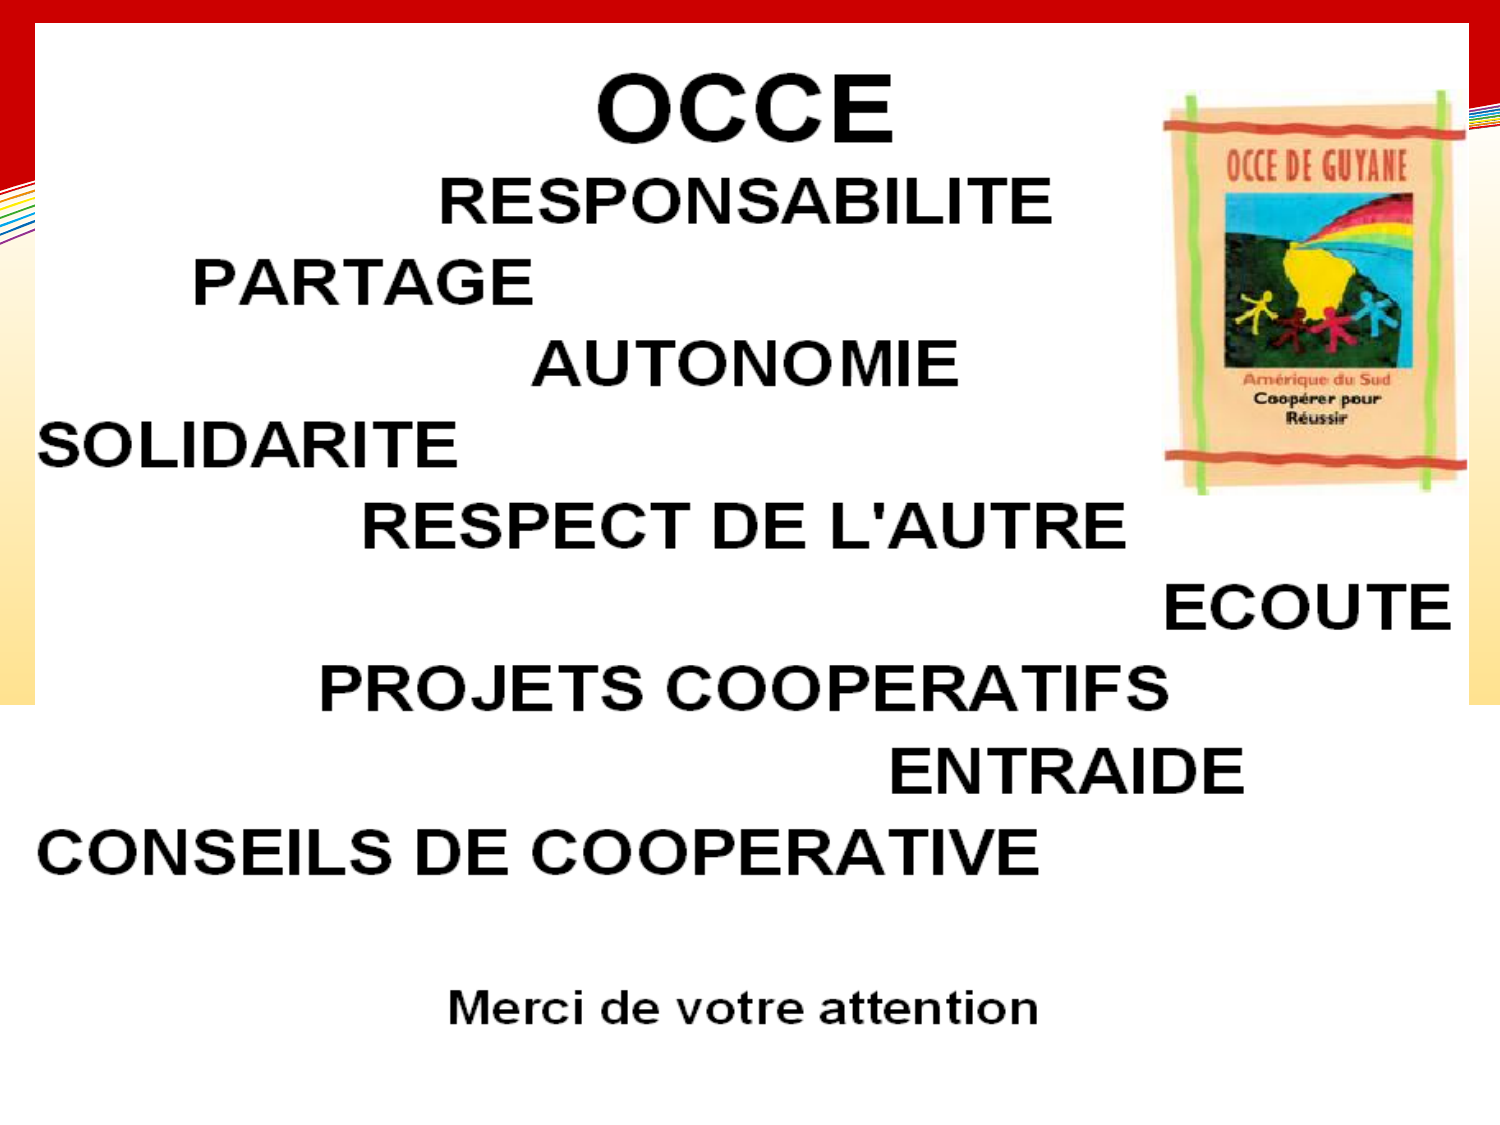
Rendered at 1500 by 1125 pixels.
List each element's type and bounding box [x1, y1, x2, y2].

text_box [35, 23, 1469, 1079]
